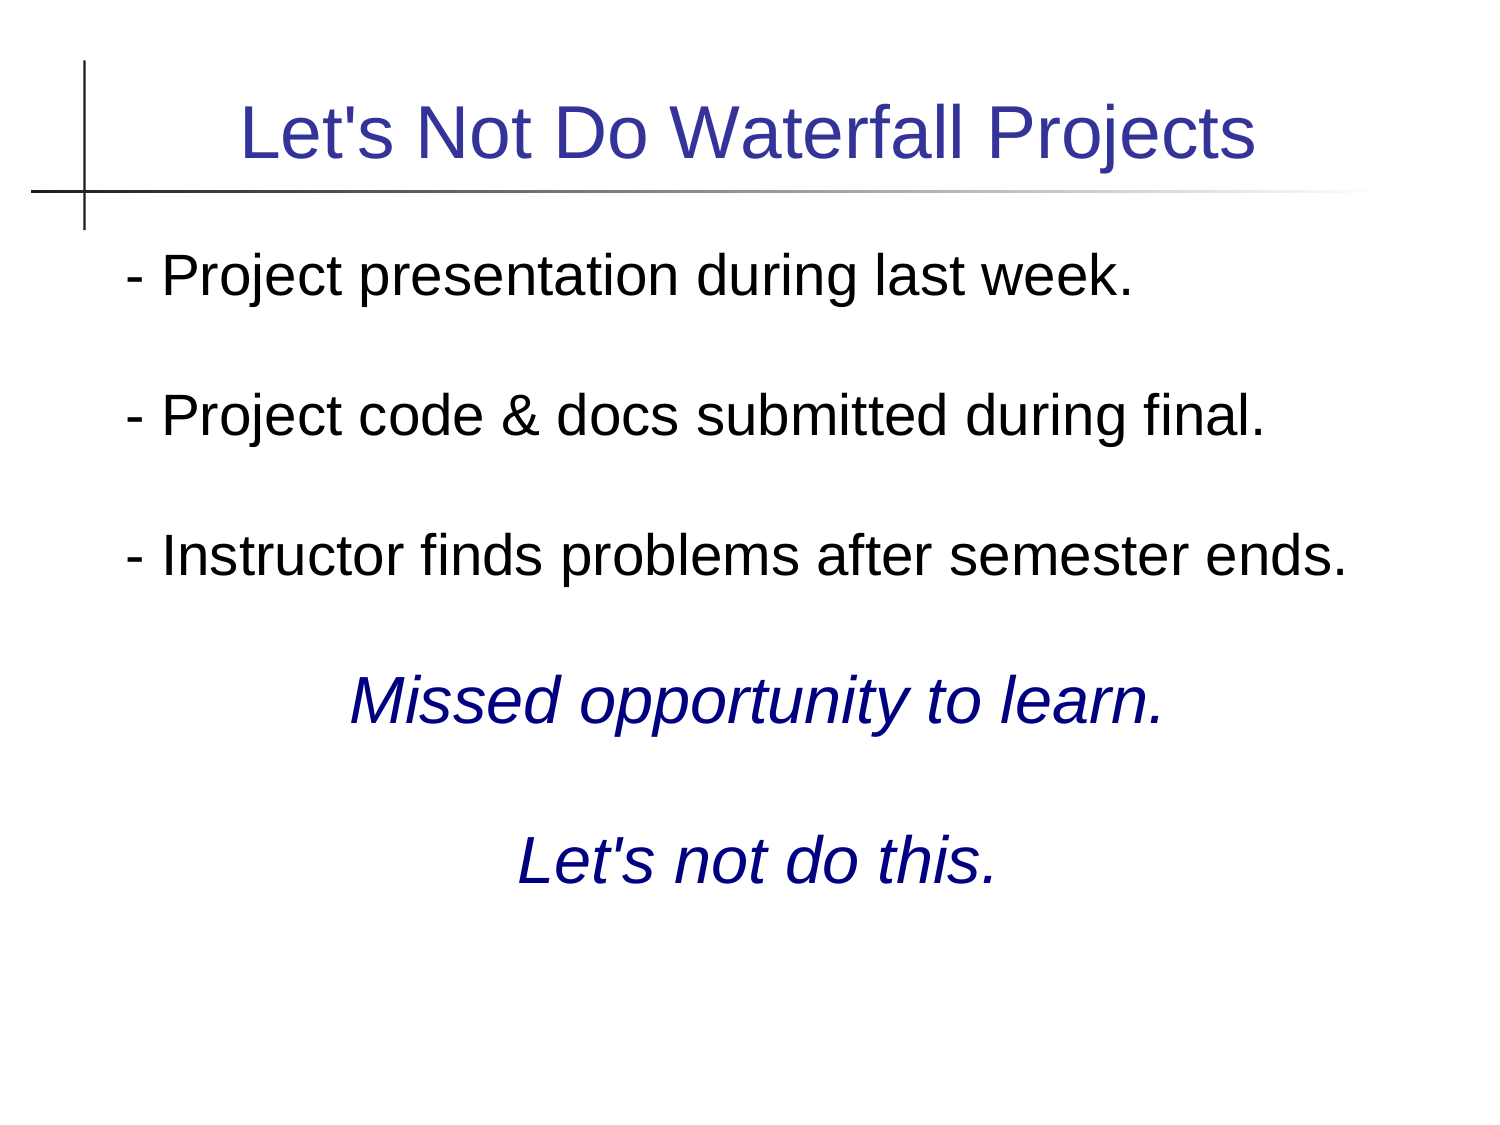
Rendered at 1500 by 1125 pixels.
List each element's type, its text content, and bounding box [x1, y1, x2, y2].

list - Project presentation during last week. - Project code & docs submitted during final. - Instructor finds problems after semester ends. Missed opportunity to learn. Let's not do this. [110, 229, 1408, 960]
title Let's Not Do Waterfall Projects [100, 42, 1397, 182]
